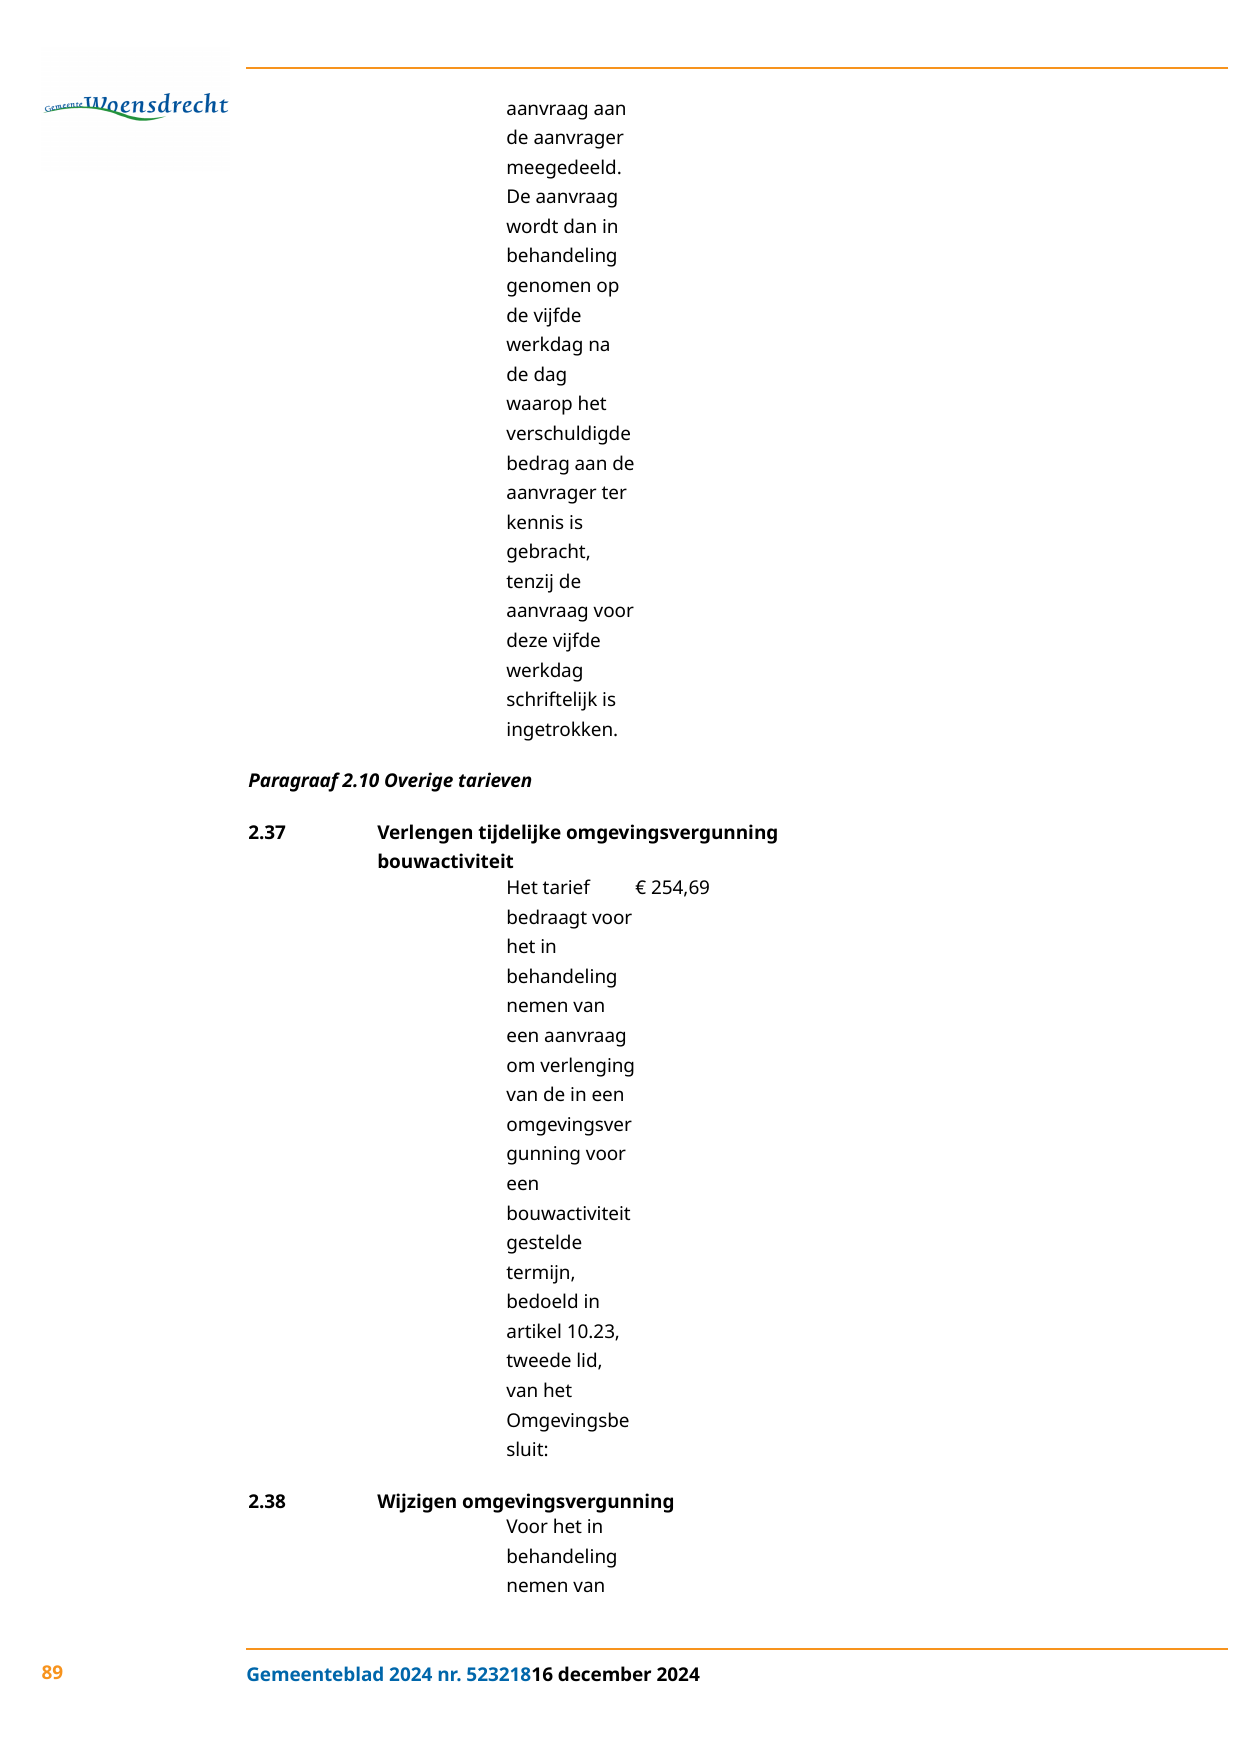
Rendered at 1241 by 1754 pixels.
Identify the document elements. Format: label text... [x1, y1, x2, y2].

table_cell [635, 742, 764, 767]
picture [41, 47, 231, 172]
table_cell [248, 793, 377, 819]
table_cell Paragraaf 2.10 Overige tarieven [248, 768, 893, 793]
table_cell aanvraag aan de aanvrager meegedeeld. De aanvraag wordt dan in behandeling genomen op de vijfde werkdag na de dag waarop het verschuldigde bedrag aan de aanvrager ter kennis is gebracht, tenzij de aanvraag voor deze vijfde werkdag schriftelijk is ingetrokken. [506, 95, 635, 742]
table_cell [1023, 95, 1152, 742]
table_cell [635, 95, 764, 742]
table_cell [377, 793, 506, 819]
table_cell [764, 95, 1022, 742]
table_cell Voor het in behandeling nemen van [506, 1514, 635, 1598]
table_cell Het tarief bedraagt voor het in behandeling nemen van een aanvraag om verlenging van de in een omgevingsvergunning voor een bouwactiviteit gestelde termijn, bedoeld in artikel 10.23, tweede lid, van het Omgevingsbesluit: [506, 874, 635, 1462]
table_cell [1023, 793, 1152, 819]
table_cell [248, 742, 377, 767]
table_cell [1023, 874, 1152, 1462]
table_cell Wijzigen omgevingsvergunning [377, 1488, 893, 1513]
table_cell [377, 1462, 506, 1488]
table_cell Verlengen tijdelijke omgevingsvergunning bouwactiviteit [377, 819, 893, 874]
table_cell [377, 742, 506, 767]
table_cell [635, 793, 764, 819]
table_cell [894, 1488, 1152, 1513]
table_cell [377, 1514, 506, 1598]
table_cell [506, 742, 635, 767]
table_cell 2.37 [248, 819, 377, 874]
table_cell [894, 819, 1152, 874]
table_cell [635, 1462, 764, 1488]
table_cell [248, 874, 377, 1462]
table_cell [506, 1462, 635, 1488]
table_cell [764, 874, 1022, 1462]
table_cell [1023, 1462, 1152, 1488]
table_cell [1023, 1514, 1152, 1598]
table_cell [377, 874, 506, 1462]
table_cell € 254,69 [635, 874, 764, 1462]
table_cell [764, 1514, 1022, 1598]
table_cell [506, 793, 635, 819]
table_cell [894, 768, 1152, 793]
table_cell 2.38 [248, 1488, 377, 1513]
table_cell [1023, 742, 1152, 767]
table_cell [248, 1514, 377, 1598]
table_cell [764, 742, 1022, 767]
table_cell [248, 1462, 377, 1488]
table_cell [764, 793, 1022, 819]
table_cell [377, 95, 506, 742]
table_cell [635, 1514, 764, 1598]
table_cell [764, 1462, 1022, 1488]
table_cell [248, 95, 377, 742]
